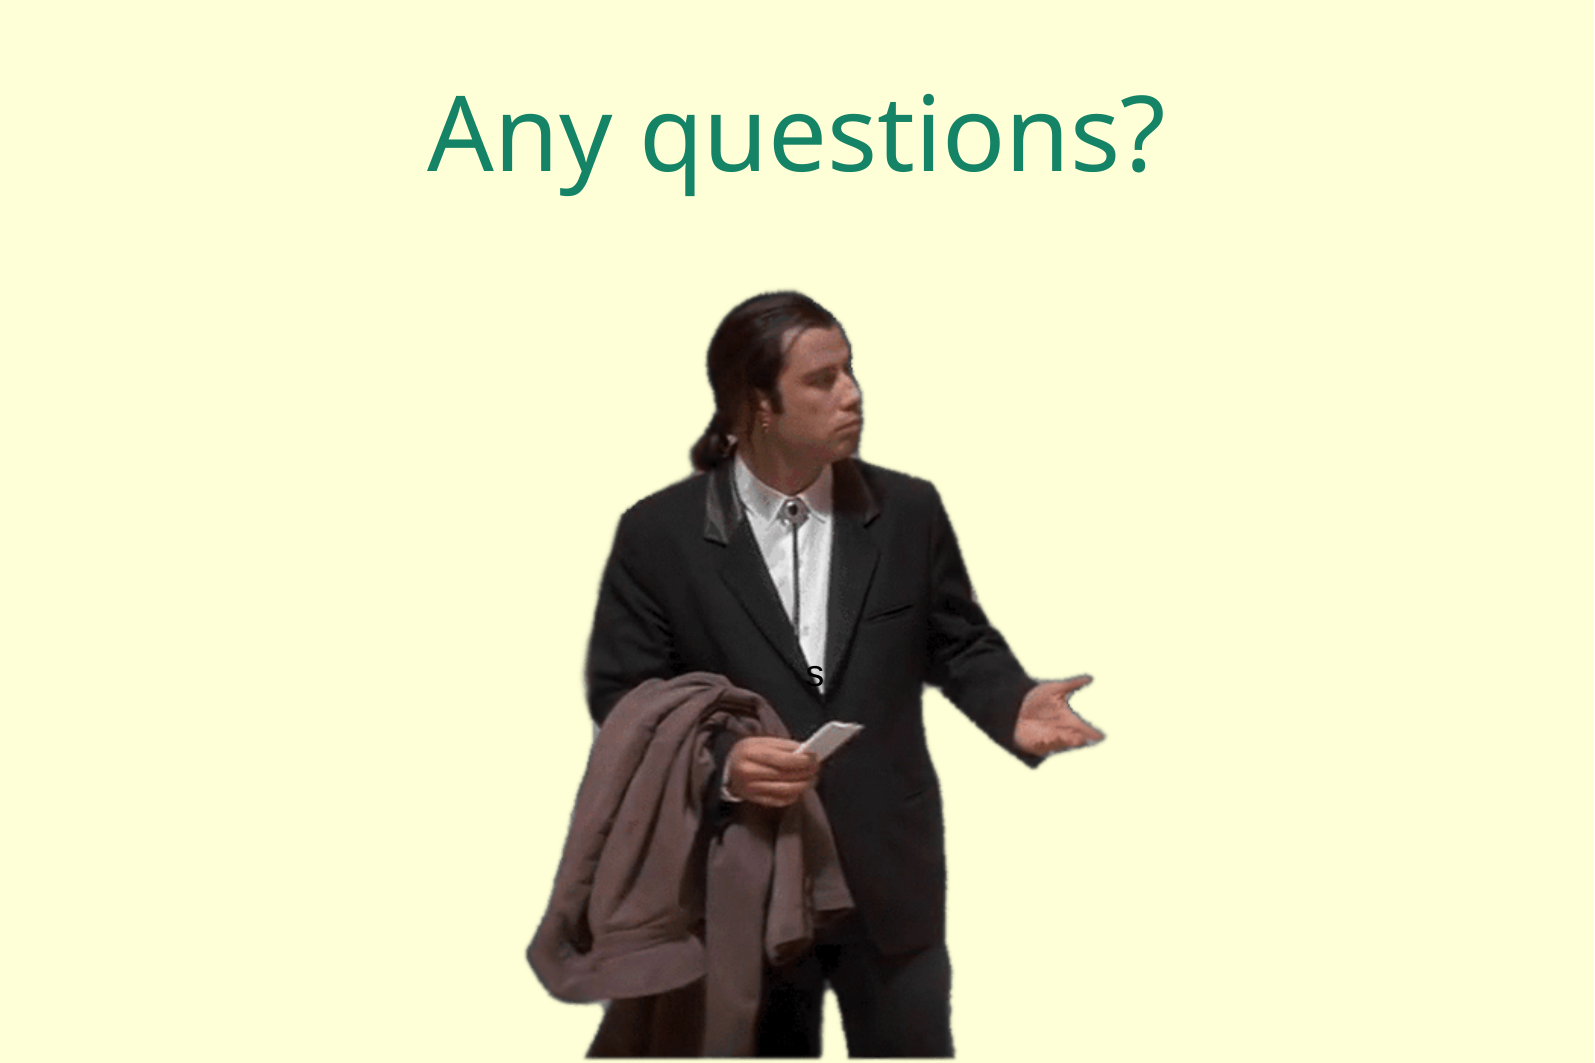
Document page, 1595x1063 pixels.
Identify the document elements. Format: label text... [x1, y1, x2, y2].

picture [519, 283, 1111, 1063]
title Any questions? [79, 42, 1515, 220]
